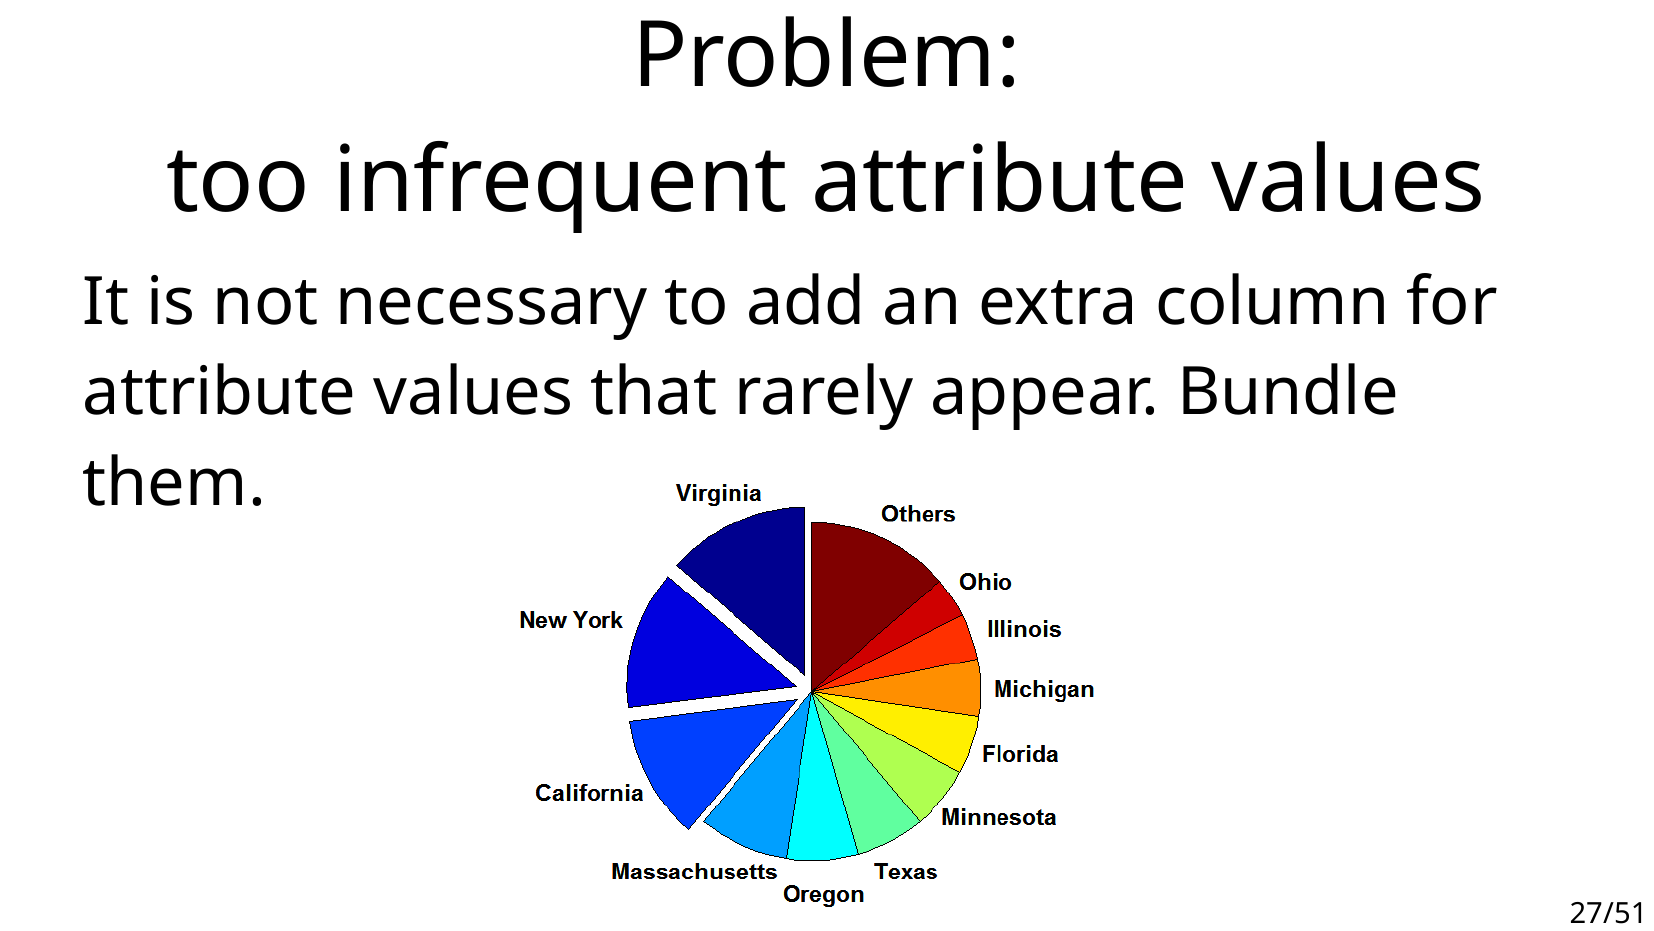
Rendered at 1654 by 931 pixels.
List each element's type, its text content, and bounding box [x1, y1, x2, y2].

list It is not necessary to add an extra column for attribute values that rarely appear. Bundle them. [82, 253, 1571, 793]
title Problem: too infrequent attribute values [82, 0, 1571, 243]
picture [469, 451, 1131, 923]
